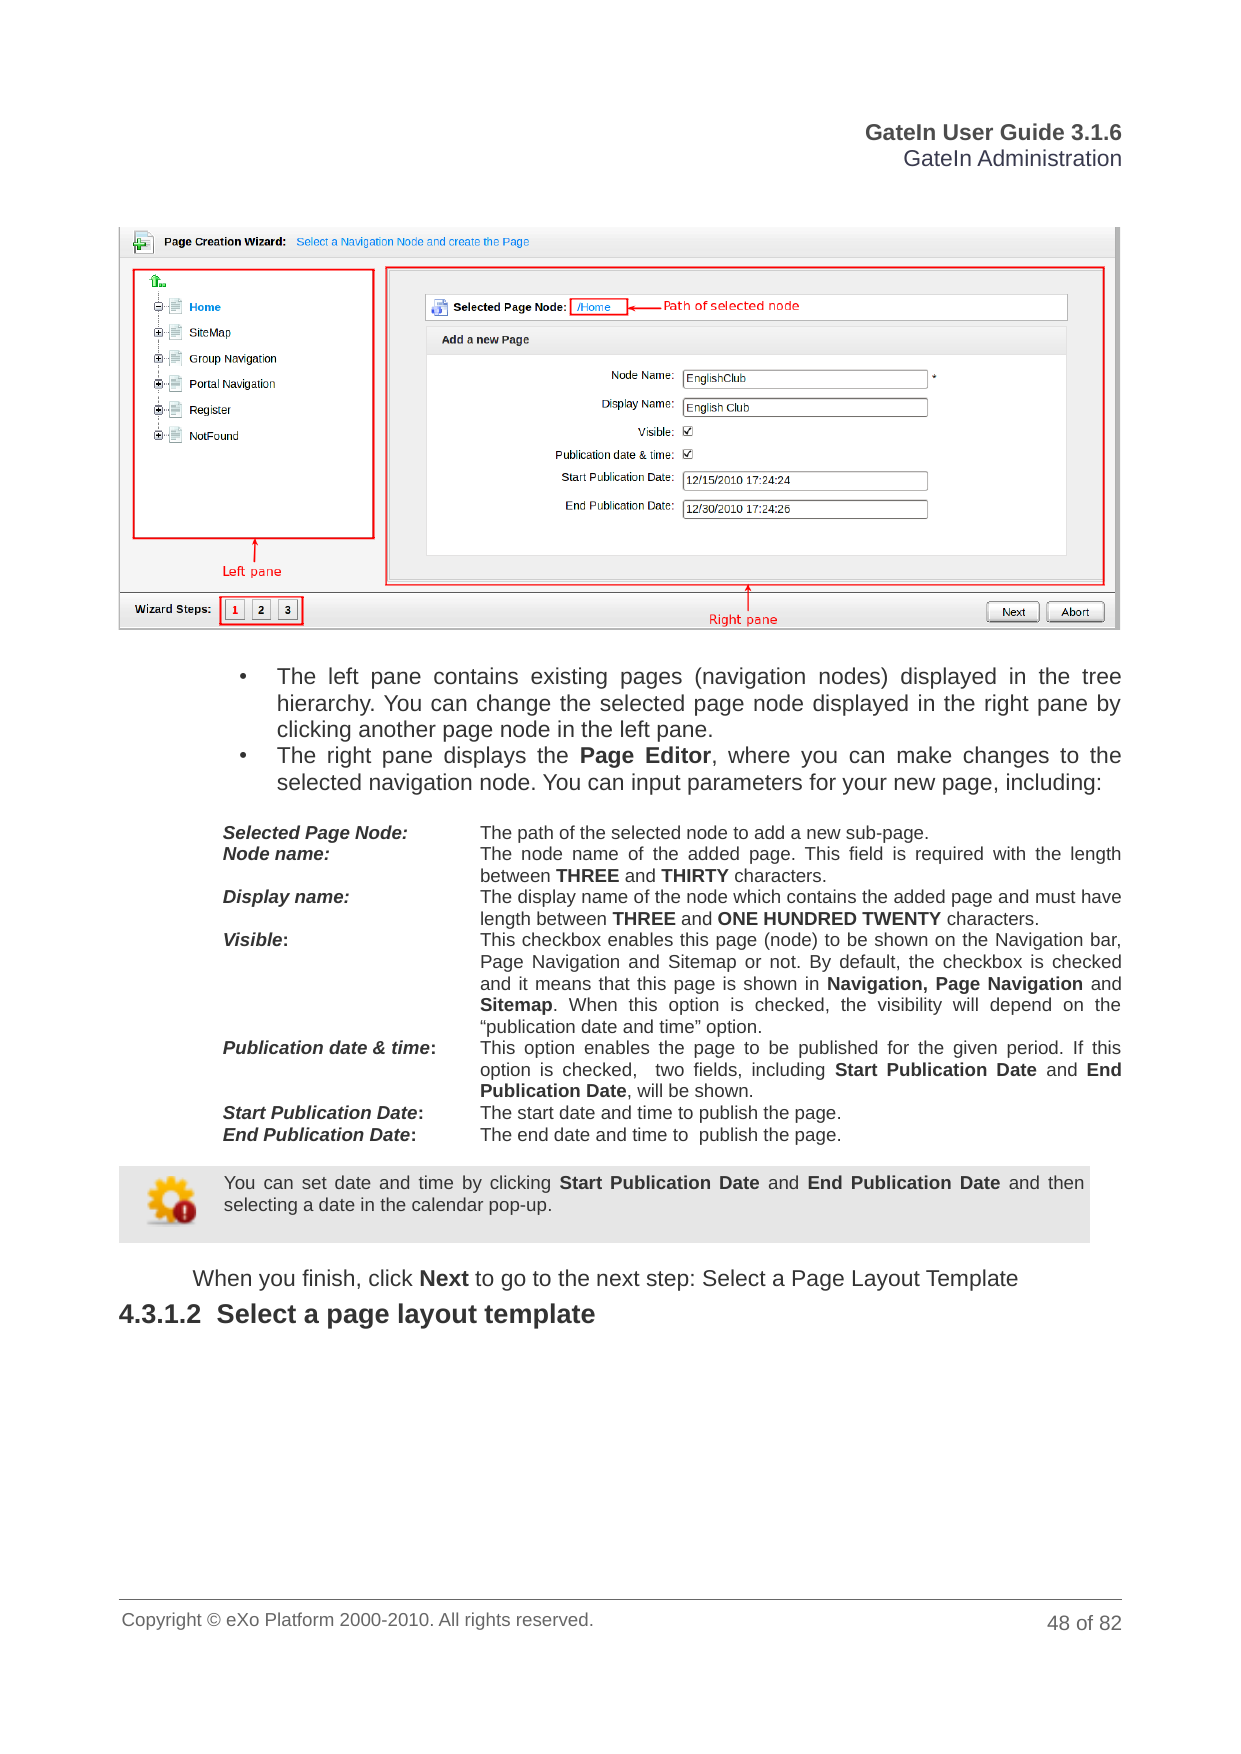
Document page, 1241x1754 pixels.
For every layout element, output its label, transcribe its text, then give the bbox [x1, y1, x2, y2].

picture [118, 227, 1121, 630]
subtitle Select a page layout template [118, 1298, 1122, 1330]
table_header You can set date and time by clicking Start Publication Date and End Publication Date and then selecting a date in the calendar pop-up. [217, 1166, 1090, 1243]
text Publication date & time: This option enables the page to be published for the given period. If this option is checked, two fields, including Start Publication Date and End Publication Date, will be shown. [223, 1037, 1122, 1102]
list The right pane displays the Page Editor, where you can make changes to the selected navigation node. You can input parameters for your new page, including: [239, 742, 1122, 795]
text Start Publication Date: The start date and time to publish the page. [223, 1102, 1122, 1123]
text Selected Page Node: The path of the selected node to add a new sub-page. [223, 821, 1122, 843]
list The left pane contains existing pages (navigation nodes) displayed in the tree hierarchy. You can change the selected page node displayed in the right pane by clicking another page node in the left pane. [239, 663, 1122, 742]
text When you finish, click Next to go to the next step: Select a Page Layout Template [192, 1264, 1122, 1291]
text Node name: The node name of the added page. This field is required with the length between THREE and THIRTY characters. [223, 843, 1122, 886]
text Display name: The display name of the node which contains the added page and must have length between THREE and ONE HUNDRED TWENTY characters. [223, 886, 1122, 929]
table_header [119, 1166, 217, 1243]
text End Publication Date: The end date and time to publish the page. [223, 1123, 1122, 1145]
text Visible: This checkbox enables this page (node) to be shown on the Navigation bar, Page Navigation and Sitemap or not. By default, the checkbox is checked and it means that this page is shown in Navigation, Page Navigation and Sitemap. When this option is checked, the visibility will depend on the “publication date and time” option. [223, 929, 1122, 1037]
picture [146, 1176, 197, 1227]
